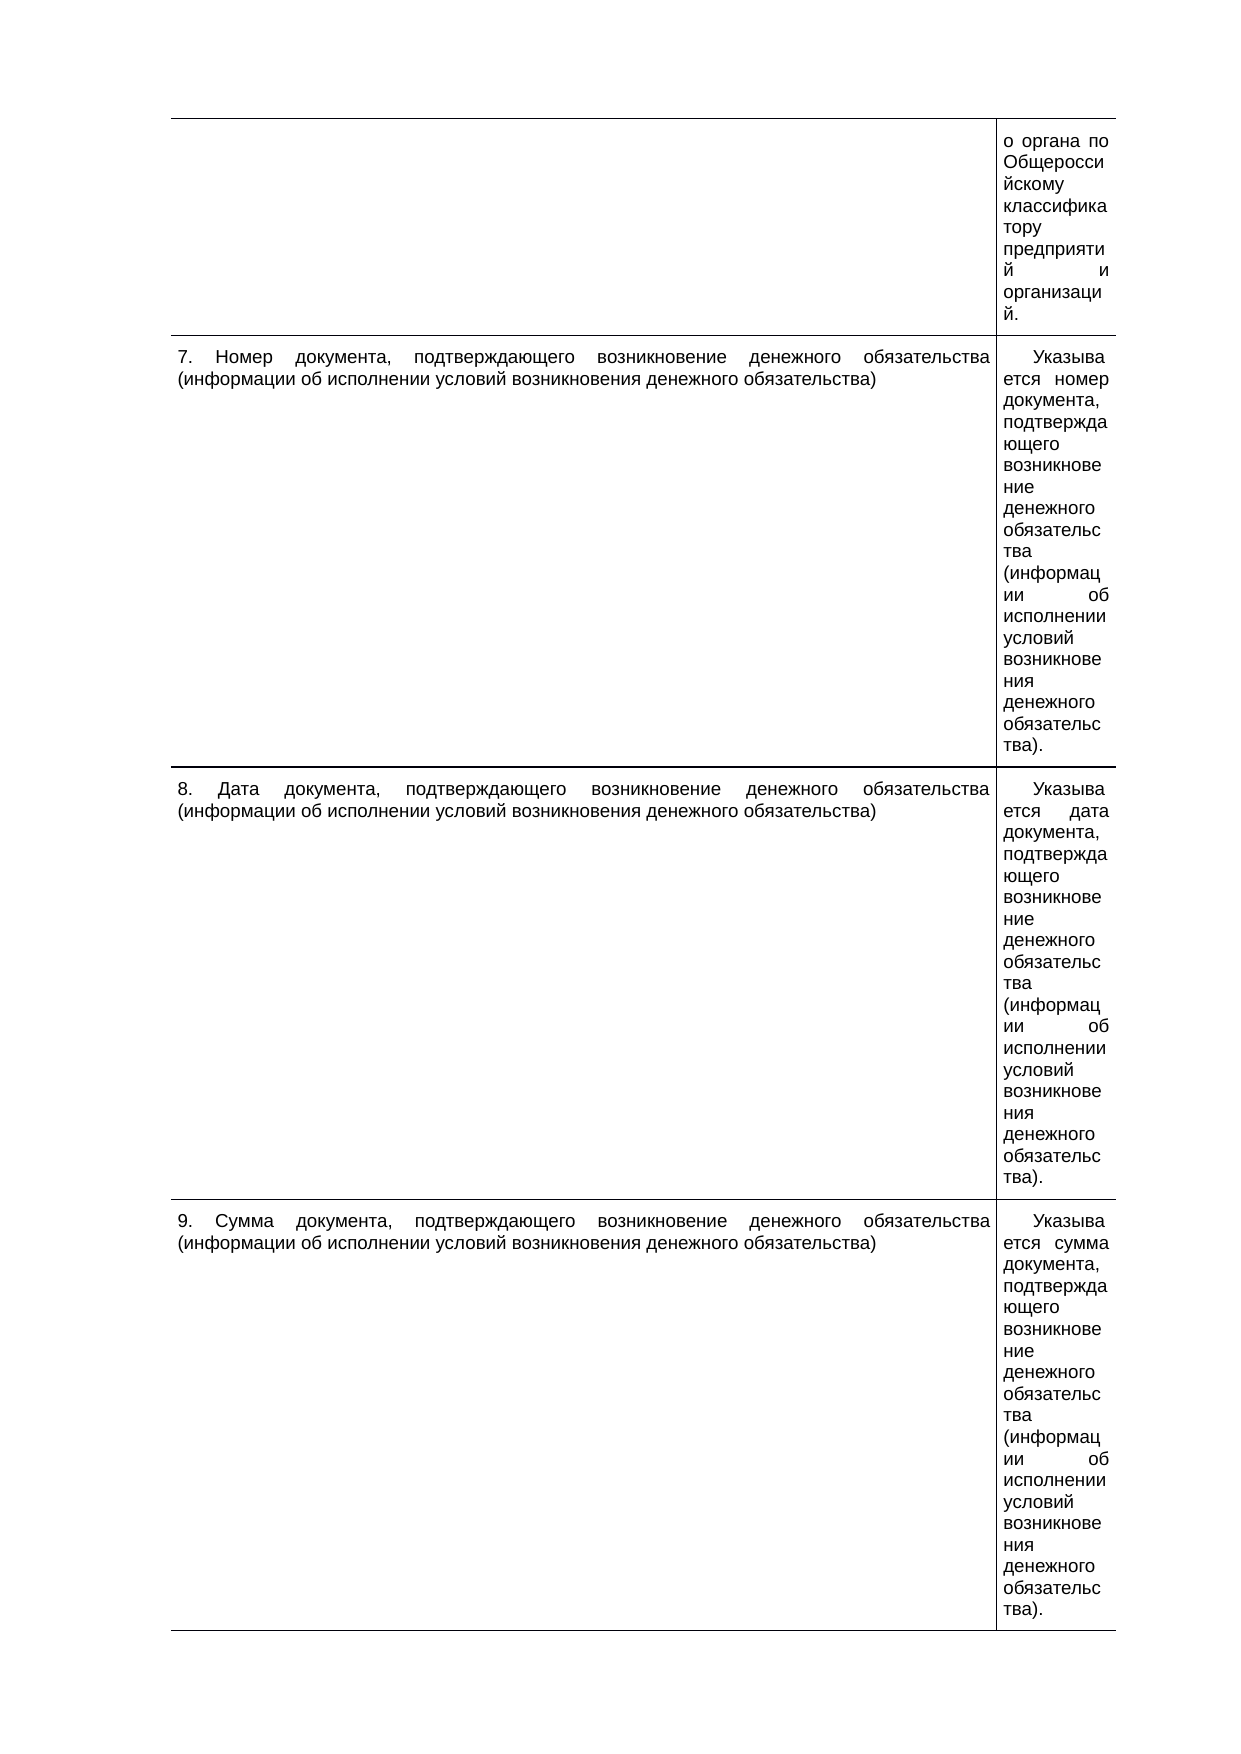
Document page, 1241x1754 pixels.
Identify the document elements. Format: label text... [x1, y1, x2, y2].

table_cell Указывается номер документа, подтверждающего возникновение денежного обязательства (информации об исполнении условий возникновения денежного обязательства). [997, 336, 1116, 766]
table_cell 8. Дата документа, подтверждающего возникновение денежного обязательства (информации об исполнении условий возникновения денежного обязательства) [171, 768, 996, 1198]
table_cell [171, 119, 996, 334]
table_cell 9. Сумма документа, подтверждающего возникновение денежного обязательства (информации об исполнении условий возникновения денежного обязательства) [171, 1200, 996, 1630]
table_cell Указывается дата документа, подтверждающего возникновение денежного обязательства (информации об исполнении условий возникновения денежного обязательства). [997, 768, 1116, 1198]
table_cell Указывается сумма документа, подтверждающего возникновение денежного обязательства (информации об исполнении условий возникновения денежного обязательства). [997, 1200, 1116, 1630]
table_cell 7. Номер документа, подтверждающего возникновение денежного обязательства (информации об исполнении условий возникновения денежного обязательства) [171, 336, 996, 766]
table_cell о органа по Общероссийскому классификатору предприятий и организаций. [997, 119, 1116, 334]
